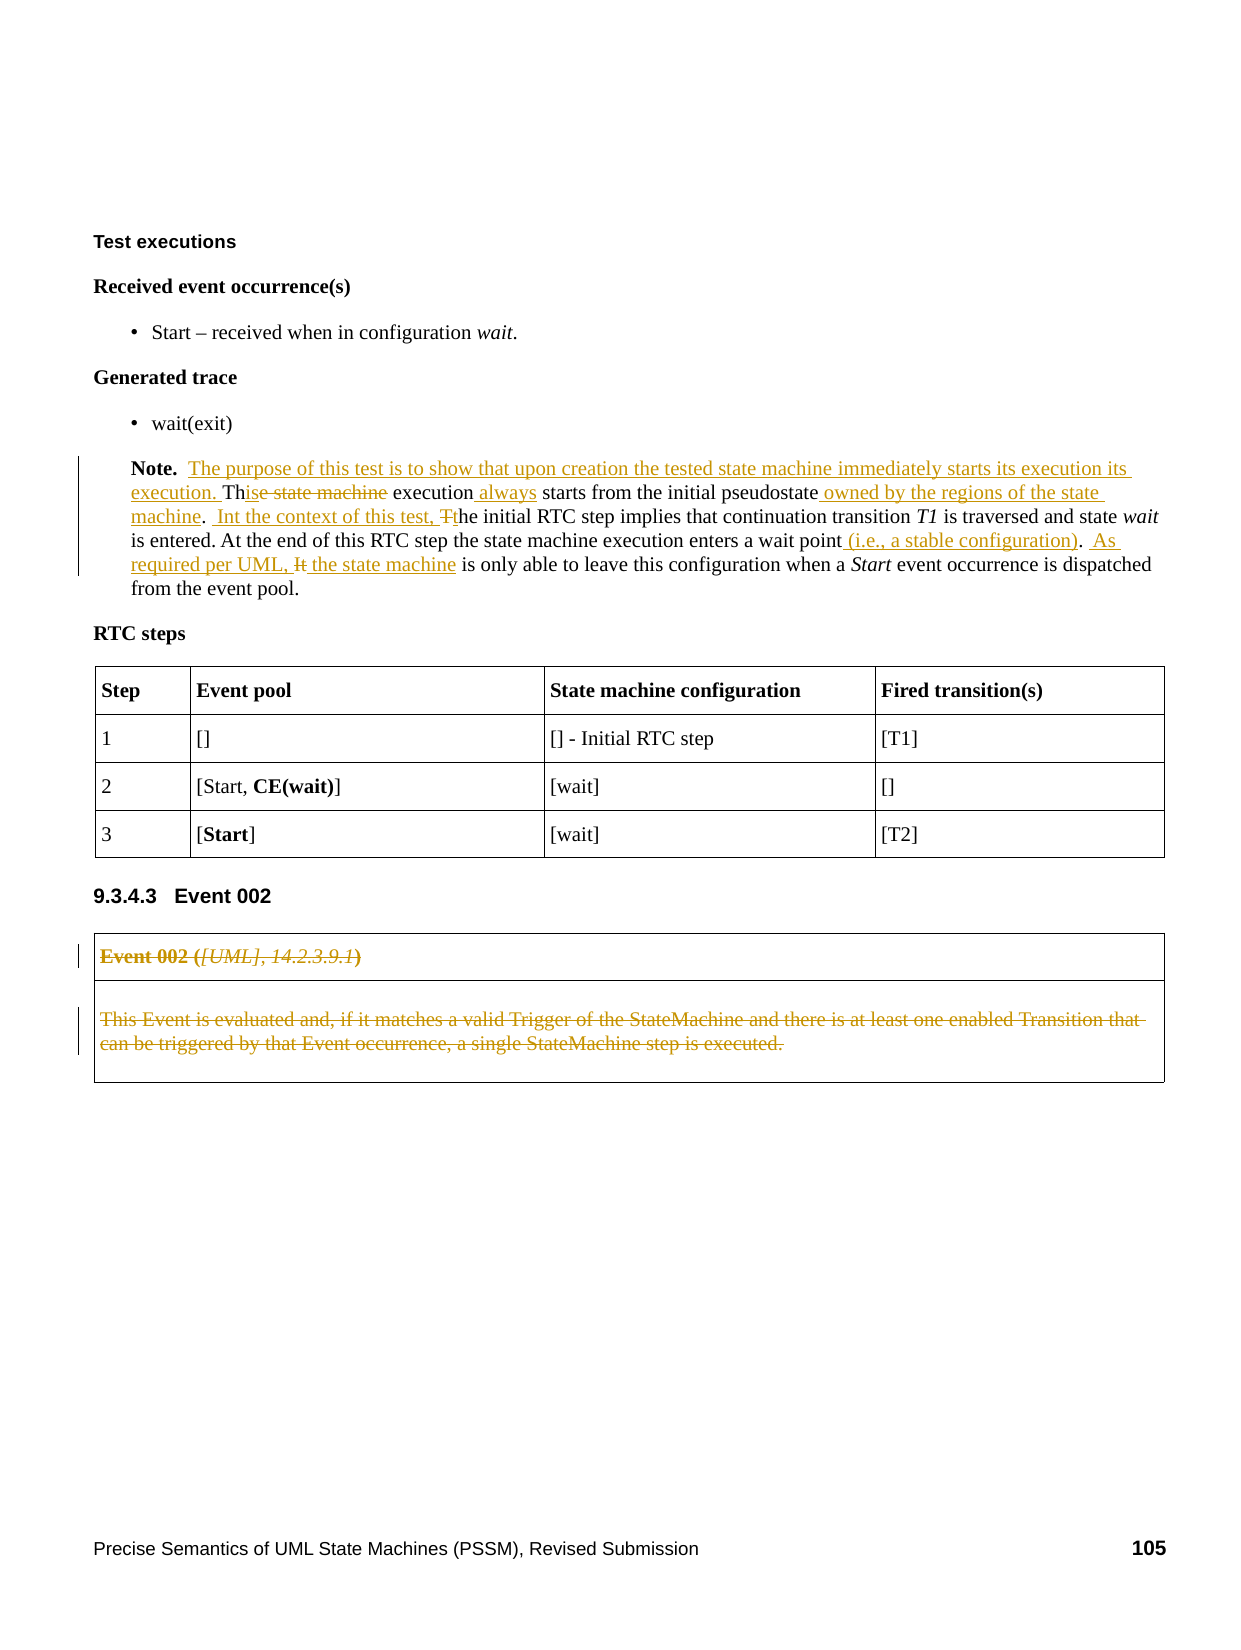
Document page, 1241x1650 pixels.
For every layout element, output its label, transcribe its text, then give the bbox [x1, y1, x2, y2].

table_cell [95, 981, 1164, 1082]
table_cell [wait] [545, 811, 875, 857]
table_header Step [96, 667, 190, 714]
list Start – received when in configuration wait. [131, 319, 1164, 344]
table_cell [Start, CE(wait)] [191, 763, 544, 809]
table_cell 1 [96, 715, 190, 762]
table_cell [T1] [876, 715, 1164, 762]
table_header Fired transition(s) [876, 667, 1164, 714]
table_header Event pool [191, 667, 544, 714]
text Generated trace [93, 365, 1164, 389]
subtitle Test executions [93, 231, 1164, 253]
table_header [95, 934, 1164, 980]
table_cell [Start] [191, 811, 544, 857]
text Received event occurrence(s) [93, 274, 1164, 298]
table_cell [wait] [545, 763, 875, 809]
table_cell [] - Initial RTC step [545, 715, 875, 762]
text Note. The purpose of this test is to show that upon creation the tested state machine immediately starts its execution its execution. This execution always starts from the initial pseudostate owned by the regions of the state machine. Int the context of this test, the initial RTC step implies that continuation transition T1 is traversed and state wait is entered. At the end of this RTC step the state machine execution enters a wait point (i.e., a stable configuration). As required per UML, the state machine is only able to leave this configuration when a Start event occurrence is dispatched from the event pool. [131, 456, 1164, 600]
table_cell [] [191, 715, 544, 762]
subtitle Event 002 [93, 882, 1164, 907]
table_cell 3 [96, 811, 190, 857]
table_cell [] [876, 763, 1164, 809]
table_cell [T2] [876, 811, 1164, 857]
text RTC steps [93, 621, 1164, 645]
table_header State machine configuration [545, 667, 875, 714]
list wait(exit) [131, 410, 1164, 435]
table_cell 2 [96, 763, 190, 809]
